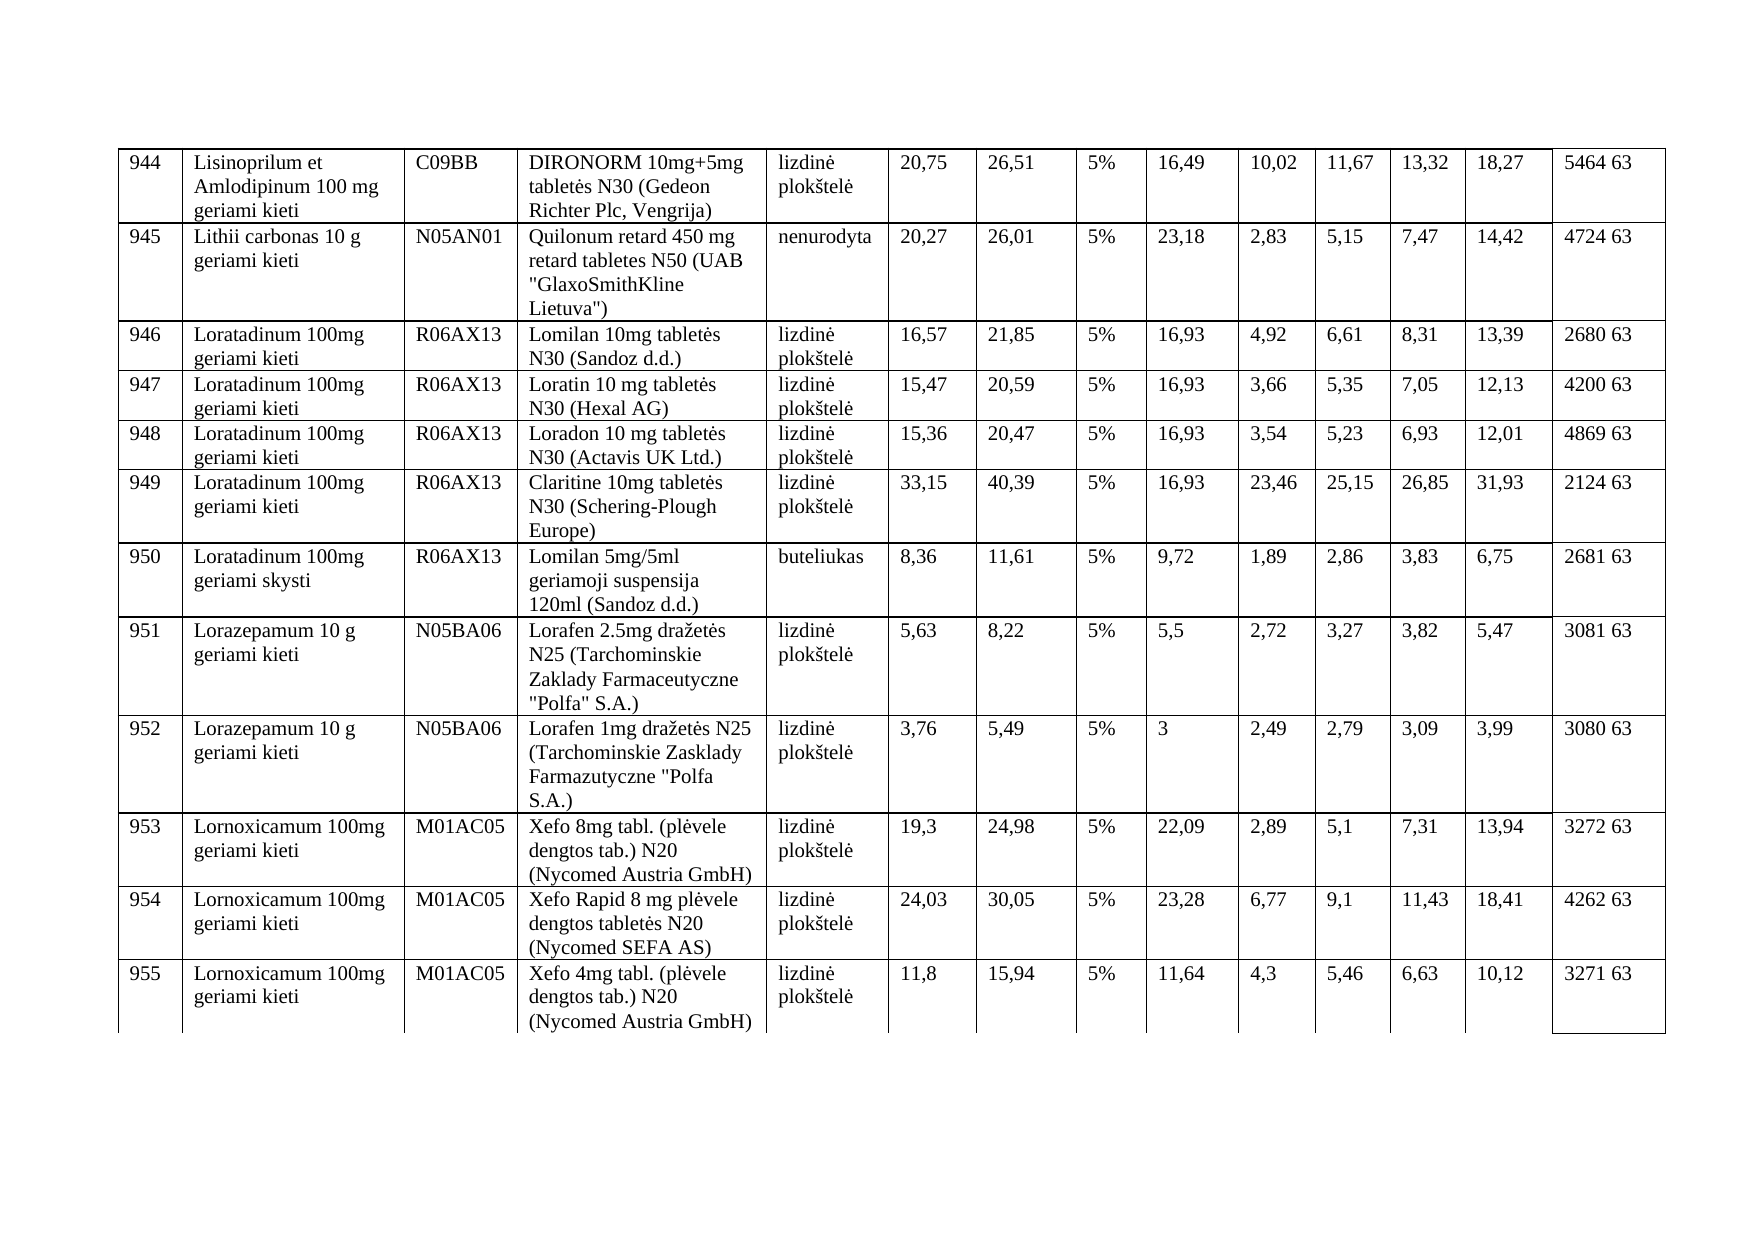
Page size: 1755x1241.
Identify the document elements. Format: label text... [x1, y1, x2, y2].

table_cell Lorafen 2.5mg dražetės N25 (Tarchominskie Zaklady Farmaceutyczne "Polfa" S.A.) [518, 618, 766, 714]
table_cell 16,93 [1147, 421, 1238, 469]
table_cell lizdinė plokštelė [767, 421, 888, 469]
table_cell 5% [1077, 224, 1146, 320]
table_cell 16,57 [889, 322, 976, 370]
table_cell N05AN01 [405, 224, 517, 320]
table_cell 13,32 [1391, 150, 1465, 222]
table_cell Xefo Rapid 8 mg plėvele dengtos tabletės N20 (Nycomed SEFA AS) [518, 887, 766, 959]
table_cell 15,36 [889, 421, 976, 469]
table_cell 4,92 [1239, 322, 1315, 370]
table_cell 2,49 [1239, 716, 1315, 812]
table_cell 3081 63 [1553, 617, 1665, 714]
table_cell 944 [119, 150, 182, 222]
table_cell 26,51 [977, 150, 1076, 222]
table_cell 5% [1077, 150, 1146, 222]
table_cell 4262 63 [1553, 887, 1665, 959]
table_cell 30,05 [977, 887, 1076, 959]
table_cell 5,47 [1466, 618, 1552, 714]
table_cell Loratadinum 100mg geriami kieti [183, 371, 404, 419]
table_cell 16,93 [1147, 322, 1238, 370]
table_cell Loratadinum 100mg geriami kieti [183, 322, 404, 370]
table_cell lizdinė plokštelė [767, 716, 888, 812]
table_cell lizdinė plokštelė [767, 371, 888, 419]
table_cell Lisinoprilum et Amlodipinum 100 mg geriami kieti [183, 150, 404, 222]
table_cell 6,61 [1316, 322, 1390, 370]
table_cell 5,35 [1316, 371, 1390, 419]
table_cell 24,98 [977, 814, 1076, 886]
table_cell 5,15 [1316, 224, 1390, 320]
table_cell 2,72 [1239, 618, 1315, 714]
table_cell 7,31 [1391, 814, 1465, 886]
table_cell 19,3 [889, 814, 976, 886]
table_cell 5% [1077, 716, 1146, 812]
table_cell Loratadinum 100mg geriami kieti [183, 421, 404, 469]
table_cell M01AC05 [405, 887, 517, 959]
table_cell Loratadinum 100mg geriami skysti [183, 544, 404, 616]
table_cell 15,47 [889, 371, 976, 419]
table_cell 40,39 [977, 470, 1076, 542]
table_cell 3,83 [1391, 544, 1465, 616]
table_cell lizdinė plokštelė [767, 150, 888, 222]
table_cell 5% [1077, 470, 1146, 542]
table_cell 6,77 [1239, 887, 1315, 959]
table_cell 11,67 [1316, 150, 1390, 222]
table_cell 950 [119, 544, 182, 616]
table_cell R06AX13 [405, 322, 517, 370]
table_cell 4869 63 [1553, 421, 1665, 469]
table_cell 945 [119, 224, 182, 320]
table_cell Claritine 10mg tabletės N30 (Schering-Plough Europe) [518, 470, 766, 542]
table_cell DIRONORM 10mg+5mg tabletės N30 (Gedeon Richter Plc, Vengrija) [518, 150, 766, 222]
table_cell lizdinė plokštelė [767, 618, 888, 714]
table_cell 3,66 [1239, 371, 1315, 419]
table_cell 3272 63 [1553, 813, 1665, 886]
table_cell lizdinė plokštelė [767, 322, 888, 370]
table_cell Lomilan 5mg/5ml geriamoji suspensija 120ml (Sandoz d.d.) [518, 544, 766, 616]
table_cell 5464 63 [1553, 149, 1665, 222]
table_cell 10,12 [1466, 960, 1552, 1033]
table_cell 3,82 [1391, 618, 1465, 714]
table_cell 7,47 [1391, 224, 1465, 320]
table_cell R06AX13 [405, 421, 517, 469]
table_cell 2681 63 [1553, 543, 1665, 616]
table_cell 3,76 [889, 716, 976, 812]
table_cell 3271 63 [1553, 960, 1665, 1033]
table_cell Lorazepamum 10 g geriami kieti [183, 716, 404, 812]
table_cell Lornoxicamum 100mg geriami kieti [183, 960, 404, 1033]
table_cell 26,01 [977, 224, 1076, 320]
table_cell Lorafen 1mg dražetės N25 (Tarchominskie Zasklady Farmazutyczne "Polfa S.A.) [518, 716, 766, 812]
table_cell 22,09 [1147, 814, 1238, 886]
table_cell Lithii carbonas 10 g geriami kieti [183, 224, 404, 320]
table_cell 1,89 [1239, 544, 1315, 616]
table_cell 5% [1077, 618, 1146, 714]
table_cell 948 [119, 421, 182, 469]
table_cell 21,85 [977, 322, 1076, 370]
table_cell 6,63 [1391, 960, 1465, 1033]
table_cell 4200 63 [1553, 371, 1665, 419]
table_cell 5,1 [1316, 814, 1390, 886]
table_cell buteliukas [767, 544, 888, 616]
table_cell 5% [1077, 814, 1146, 886]
table_cell lizdinė plokštelė [767, 814, 888, 886]
table_cell 3 [1147, 716, 1238, 812]
table_cell R06AX13 [405, 470, 517, 542]
table_cell 951 [119, 618, 182, 714]
table_cell 7,05 [1391, 371, 1465, 419]
table_cell 13,39 [1466, 322, 1552, 370]
table_cell 2,86 [1316, 544, 1390, 616]
table_cell 949 [119, 470, 182, 542]
table_cell 8,31 [1391, 322, 1465, 370]
table_cell 954 [119, 887, 182, 959]
table_cell 6,93 [1391, 421, 1465, 469]
table_cell C09BB [405, 150, 517, 222]
table_cell R06AX13 [405, 544, 517, 616]
table_cell 8,22 [977, 618, 1076, 714]
table_cell 8,36 [889, 544, 976, 616]
table_cell 6,75 [1466, 544, 1552, 616]
table_cell 5,5 [1147, 618, 1238, 714]
table_cell lizdinė plokštelė [767, 470, 888, 542]
table_cell Loradon 10 mg tabletės N30 (Actavis UK Ltd.) [518, 421, 766, 469]
table_cell 955 [119, 960, 182, 1033]
table_cell Lornoxicamum 100mg geriami kieti [183, 814, 404, 886]
table_cell 13,94 [1466, 814, 1552, 886]
table_cell 4724 63 [1553, 223, 1665, 320]
table_cell 14,42 [1466, 224, 1552, 320]
table_cell N05BA06 [405, 618, 517, 714]
table_cell 15,94 [977, 960, 1076, 1033]
table_cell Quilonum retard 450 mg retard tabletes N50 (UAB "GlaxoSmithKline Lietuva") [518, 224, 766, 320]
table_cell lizdinė plokštelė [767, 887, 888, 959]
table_cell 952 [119, 716, 182, 812]
table_cell 3,99 [1466, 716, 1552, 812]
table_cell Lorazepamum 10 g geriami kieti [183, 618, 404, 714]
table_cell 16,93 [1147, 470, 1238, 542]
table_cell 5,49 [977, 716, 1076, 812]
table_cell 9,72 [1147, 544, 1238, 616]
table_cell 946 [119, 322, 182, 370]
table_cell 5,23 [1316, 421, 1390, 469]
table_cell 3,27 [1316, 618, 1390, 714]
table_cell 23,28 [1147, 887, 1238, 959]
table_cell R06AX13 [405, 371, 517, 419]
table_cell 24,03 [889, 887, 976, 959]
table_cell 20,47 [977, 421, 1076, 469]
table_cell M01AC05 [405, 814, 517, 886]
table_cell N05BA06 [405, 716, 517, 812]
table_cell 23,18 [1147, 224, 1238, 320]
table_cell 2680 63 [1553, 321, 1665, 370]
table_cell 3,54 [1239, 421, 1315, 469]
table_cell M01AC05 [405, 960, 517, 1033]
table_cell 9,1 [1316, 887, 1390, 959]
table_cell 11,61 [977, 544, 1076, 616]
table_cell 18,27 [1466, 150, 1552, 222]
table_cell 11,8 [889, 960, 976, 1033]
table_cell 31,93 [1466, 470, 1552, 542]
table_cell 20,75 [889, 150, 976, 222]
table_cell 33,15 [889, 470, 976, 542]
table_cell 16,49 [1147, 150, 1238, 222]
table_cell 5% [1077, 421, 1146, 469]
table_cell 3,09 [1391, 716, 1465, 812]
table_cell 10,02 [1239, 150, 1315, 222]
table_cell Loratin 10 mg tabletės N30 (Hexal AG) [518, 371, 766, 419]
table_cell Xefo 8mg tabl. (plėvele dengtos tab.) N20 (Nycomed Austria GmbH) [518, 814, 766, 886]
table_cell 16,93 [1147, 371, 1238, 419]
table_cell 20,27 [889, 224, 976, 320]
table_cell 2,89 [1239, 814, 1315, 886]
table_cell 5% [1077, 371, 1146, 419]
table_cell Lornoxicamum 100mg geriami kieti [183, 887, 404, 959]
table_cell 12,01 [1466, 421, 1552, 469]
table_cell 18,41 [1466, 887, 1552, 959]
table_cell Loratadinum 100mg geriami kieti [183, 470, 404, 542]
table_cell 26,85 [1391, 470, 1465, 542]
table_cell 2124 63 [1553, 470, 1665, 542]
table_cell 5,46 [1316, 960, 1390, 1033]
table_cell Xefo 4mg tabl. (plėvele dengtos tab.) N20 (Nycomed Austria GmbH) [518, 960, 766, 1033]
table_cell 5% [1077, 887, 1146, 959]
table_cell nenurodyta [767, 224, 888, 320]
table_cell Lomilan 10mg tabletės N30 (Sandoz d.d.) [518, 322, 766, 370]
table_cell 4,3 [1239, 960, 1315, 1033]
table_cell 5% [1077, 544, 1146, 616]
table_cell 20,59 [977, 371, 1076, 419]
table_cell 12,13 [1466, 371, 1552, 419]
table_cell 25,15 [1316, 470, 1390, 542]
table_cell 947 [119, 371, 182, 419]
table_cell 23,46 [1239, 470, 1315, 542]
table_cell 11,43 [1391, 887, 1465, 959]
table_cell 5,63 [889, 618, 976, 714]
table_cell 2,83 [1239, 224, 1315, 320]
table_cell 5% [1077, 960, 1146, 1033]
table_cell 11,64 [1147, 960, 1238, 1033]
table_cell 2,79 [1316, 716, 1390, 812]
table_cell 953 [119, 814, 182, 886]
table_cell 5% [1077, 322, 1146, 370]
table_cell lizdinė plokštelė [767, 960, 888, 1033]
table_cell 3080 63 [1553, 716, 1665, 812]
